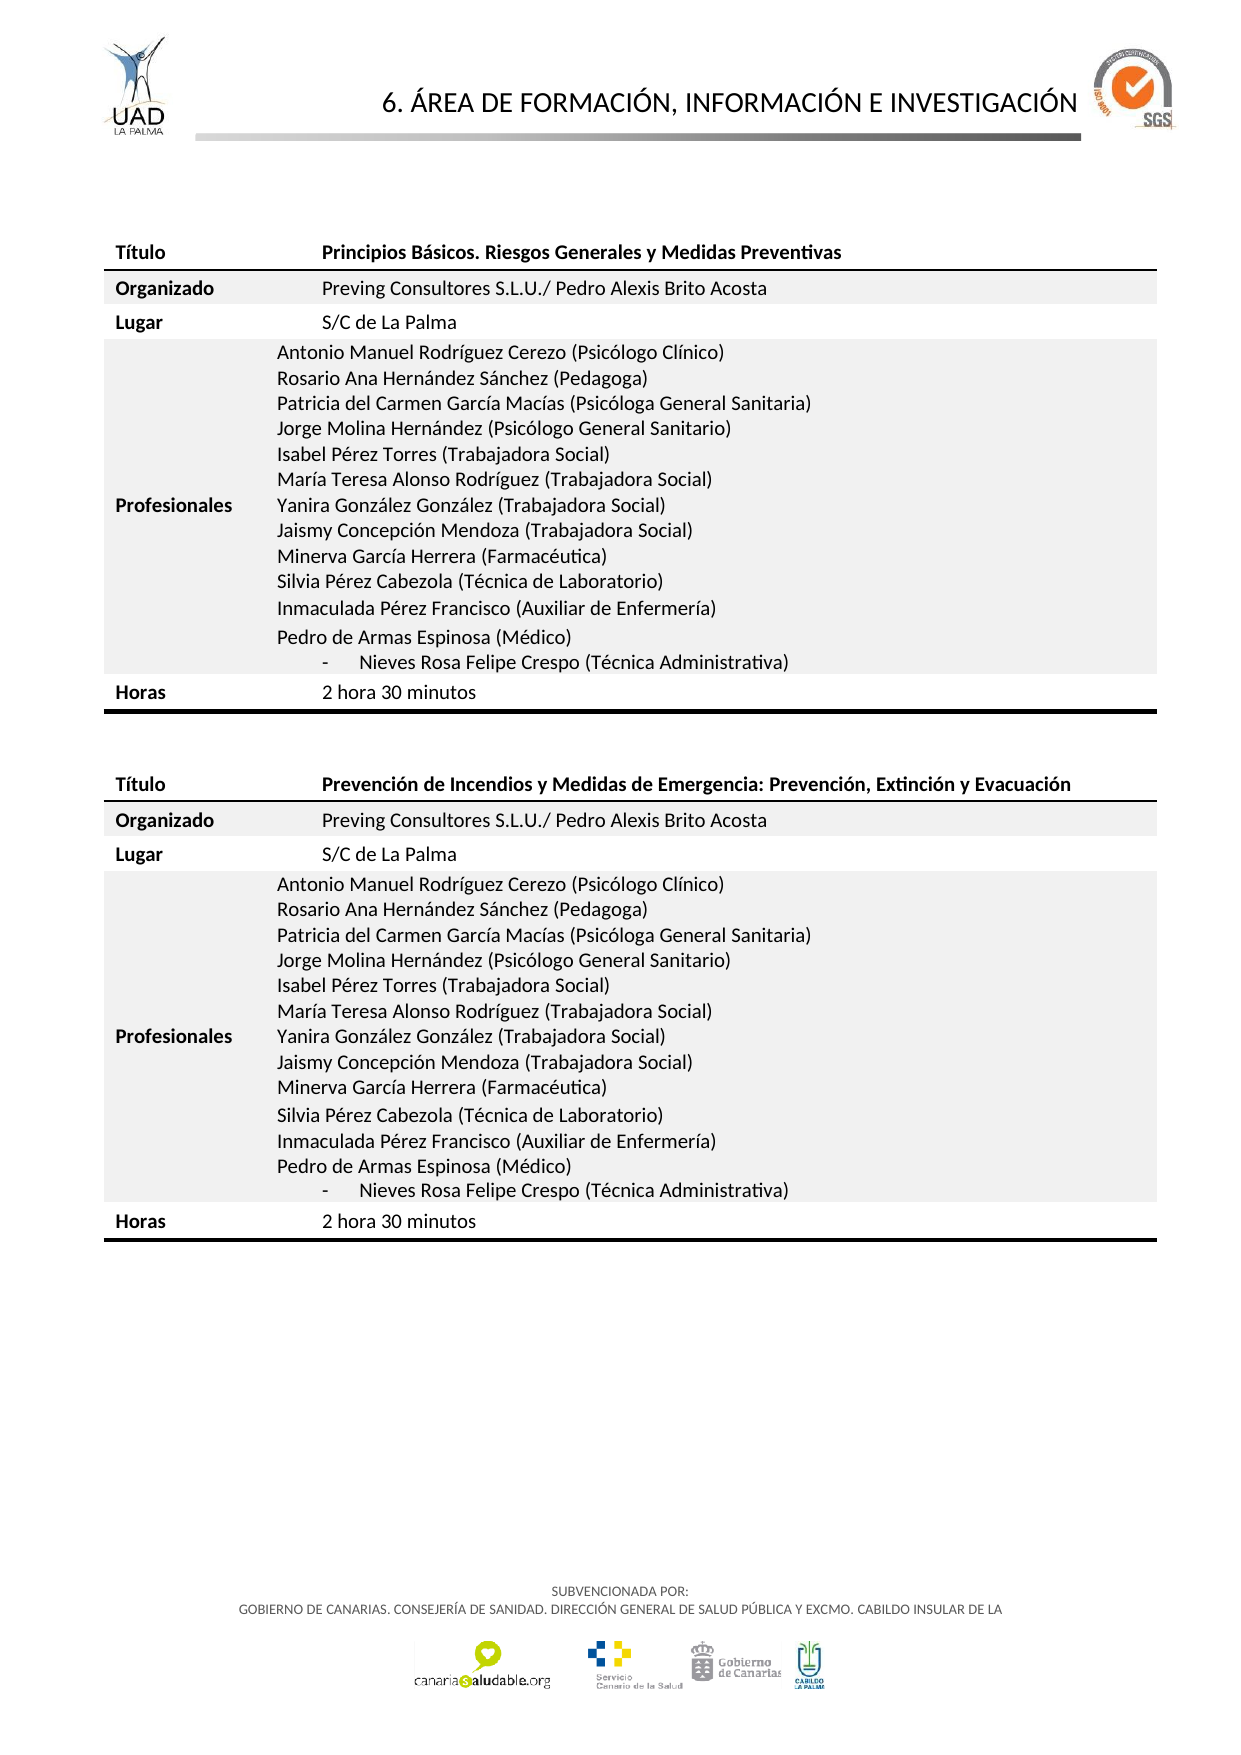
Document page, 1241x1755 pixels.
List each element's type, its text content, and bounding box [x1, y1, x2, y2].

table_cell Lugar [104, 304, 277, 339]
table_cell Horas [104, 674, 277, 709]
table_cell Profesionales [104, 339, 277, 674]
table_cell Preving Consultores S.L.U./ Pedro Alexis Brito Acosta [277, 271, 1157, 304]
table_cell Profesionales [104, 871, 277, 1202]
table_cell S/C de La Palma [277, 836, 1157, 871]
table_cell Preving Consultores S.L.U./ Pedro Alexis Brito Acosta [277, 802, 1157, 836]
table_cell 2 hora 30 minutos [277, 674, 1157, 709]
table_cell Antonio Manuel Rodríguez Cerezo (Psicólogo Clínico) Rosario Ana Hernández Sánchez (Pedagoga) Patricia del Carmen García Macías (Psicóloga General Sanitaria) Jorge Molina Hernández (Psicólogo General Sanitario) Isabel Pérez Torres (Trabajadora Social) María Teresa Alonso Rodríguez (Trabajadora Social) Yanira González González (Trabajadora Social) Jaismy Concepción Mendoza (Trabajadora Social) Minerva García Herrera (Farmacéutica) Silvia Pérez Cabezola (Técnica de Laboratorio) Inmaculada Pérez Francisco (Auxiliar de Enfermería) Pedro de Armas Espinosa (Médico) - Nieves Rosa Felipe Crespo (Técnica Administrativa) [277, 339, 1157, 674]
table_header Prevención de Incendios y Medidas de Emergencia: Prevención, Extinción y Evacuación [277, 774, 1157, 800]
table_cell Organizado [104, 802, 277, 836]
table_header Título [104, 243, 277, 268]
table_header Título [104, 774, 277, 800]
table_header Principios Básicos. Riesgos Generales y Medidas Preventivas [277, 243, 1157, 268]
table_cell 2 hora 30 minutos [277, 1202, 1157, 1238]
table_cell S/C de La Palma [277, 304, 1157, 339]
table_cell Antonio Manuel Rodríguez Cerezo (Psicólogo Clínico) Rosario Ana Hernández Sánchez (Pedagoga) Patricia del Carmen García Macías (Psicóloga General Sanitaria) Jorge Molina Hernández (Psicólogo General Sanitario) Isabel Pérez Torres (Trabajadora Social) María Teresa Alonso Rodríguez (Trabajadora Social) Yanira González González (Trabajadora Social) Jaismy Concepción Mendoza (Trabajadora Social) Minerva García Herrera (Farmacéutica) Silvia Pérez Cabezola (Técnica de Laboratorio) Inmaculada Pérez Francisco (Auxiliar de Enfermería) Pedro de Armas Espinosa (Médico) - Nieves Rosa Felipe Crespo (Técnica Administrativa) [277, 871, 1157, 1202]
table_cell Horas [104, 1202, 277, 1238]
table_cell Organizado [104, 271, 277, 304]
table_cell Lugar [104, 836, 277, 871]
